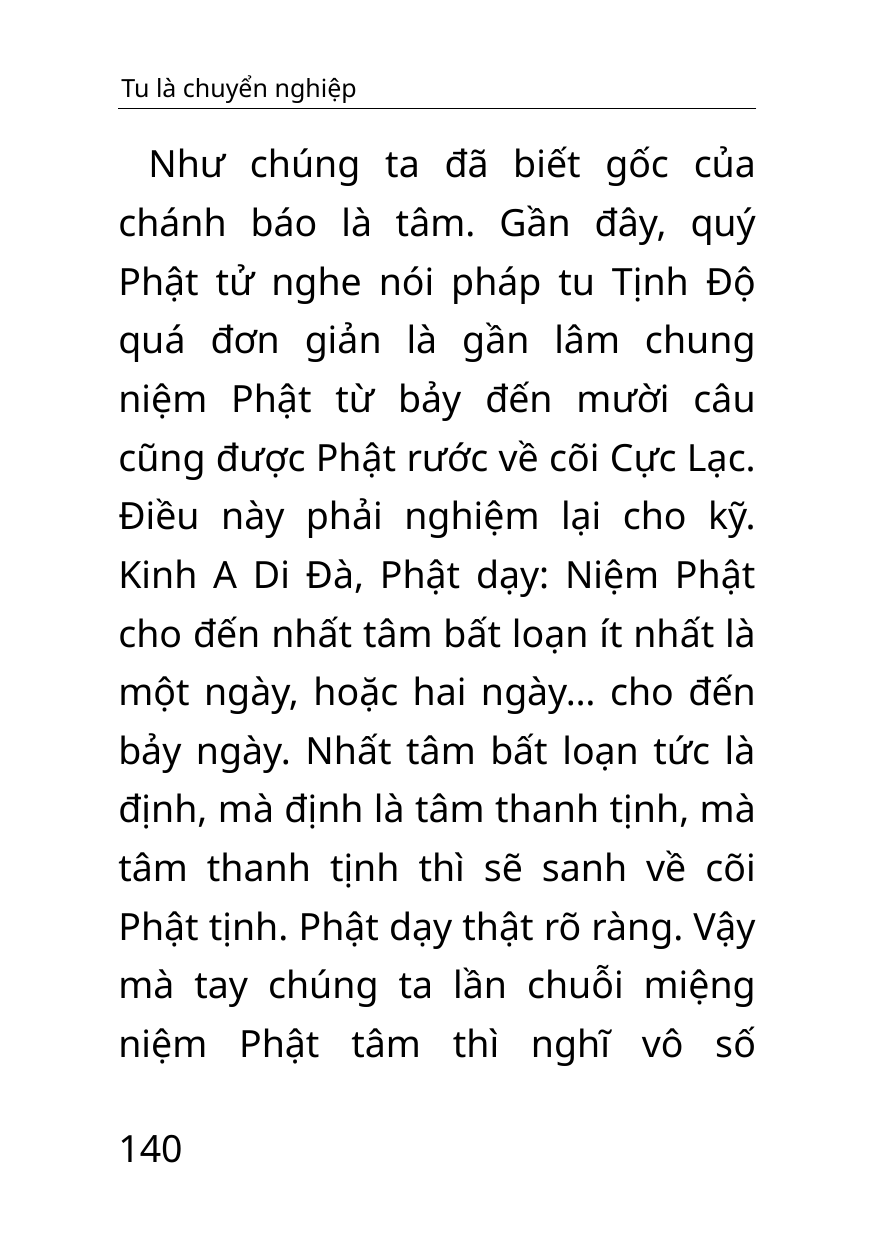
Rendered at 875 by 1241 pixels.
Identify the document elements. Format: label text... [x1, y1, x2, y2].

text Như chúng ta đã biết gốc của chánh báo là tâm. Gần đây, quý Phật tử nghe nói pháp tu Tịnh Độ quá đơn giản là gần lâm chung niệm Phật từ bảy đến mười câu cũng được Phật rước về cõi Cực Lạc. Điều này phải nghiệm lại cho kỹ. Kinh A Di Đà, Phật dạy: Niệm Phật cho đến nhất tâm bất loạn ít nhất là một ngày, hoặc hai ngày… cho đến bảy ngày. Nhất tâm bất loạn tức là định, mà định là tâm thanh tịnh, mà tâm thanh tịnh thì sẽ sanh về cõi Phật tịnh. Phật dạy thật rõ ràng. Vậy mà tay chúng ta lần chuỗi miệng niệm Phật tâm thì nghĩ vô số [118, 138, 756, 1068]
